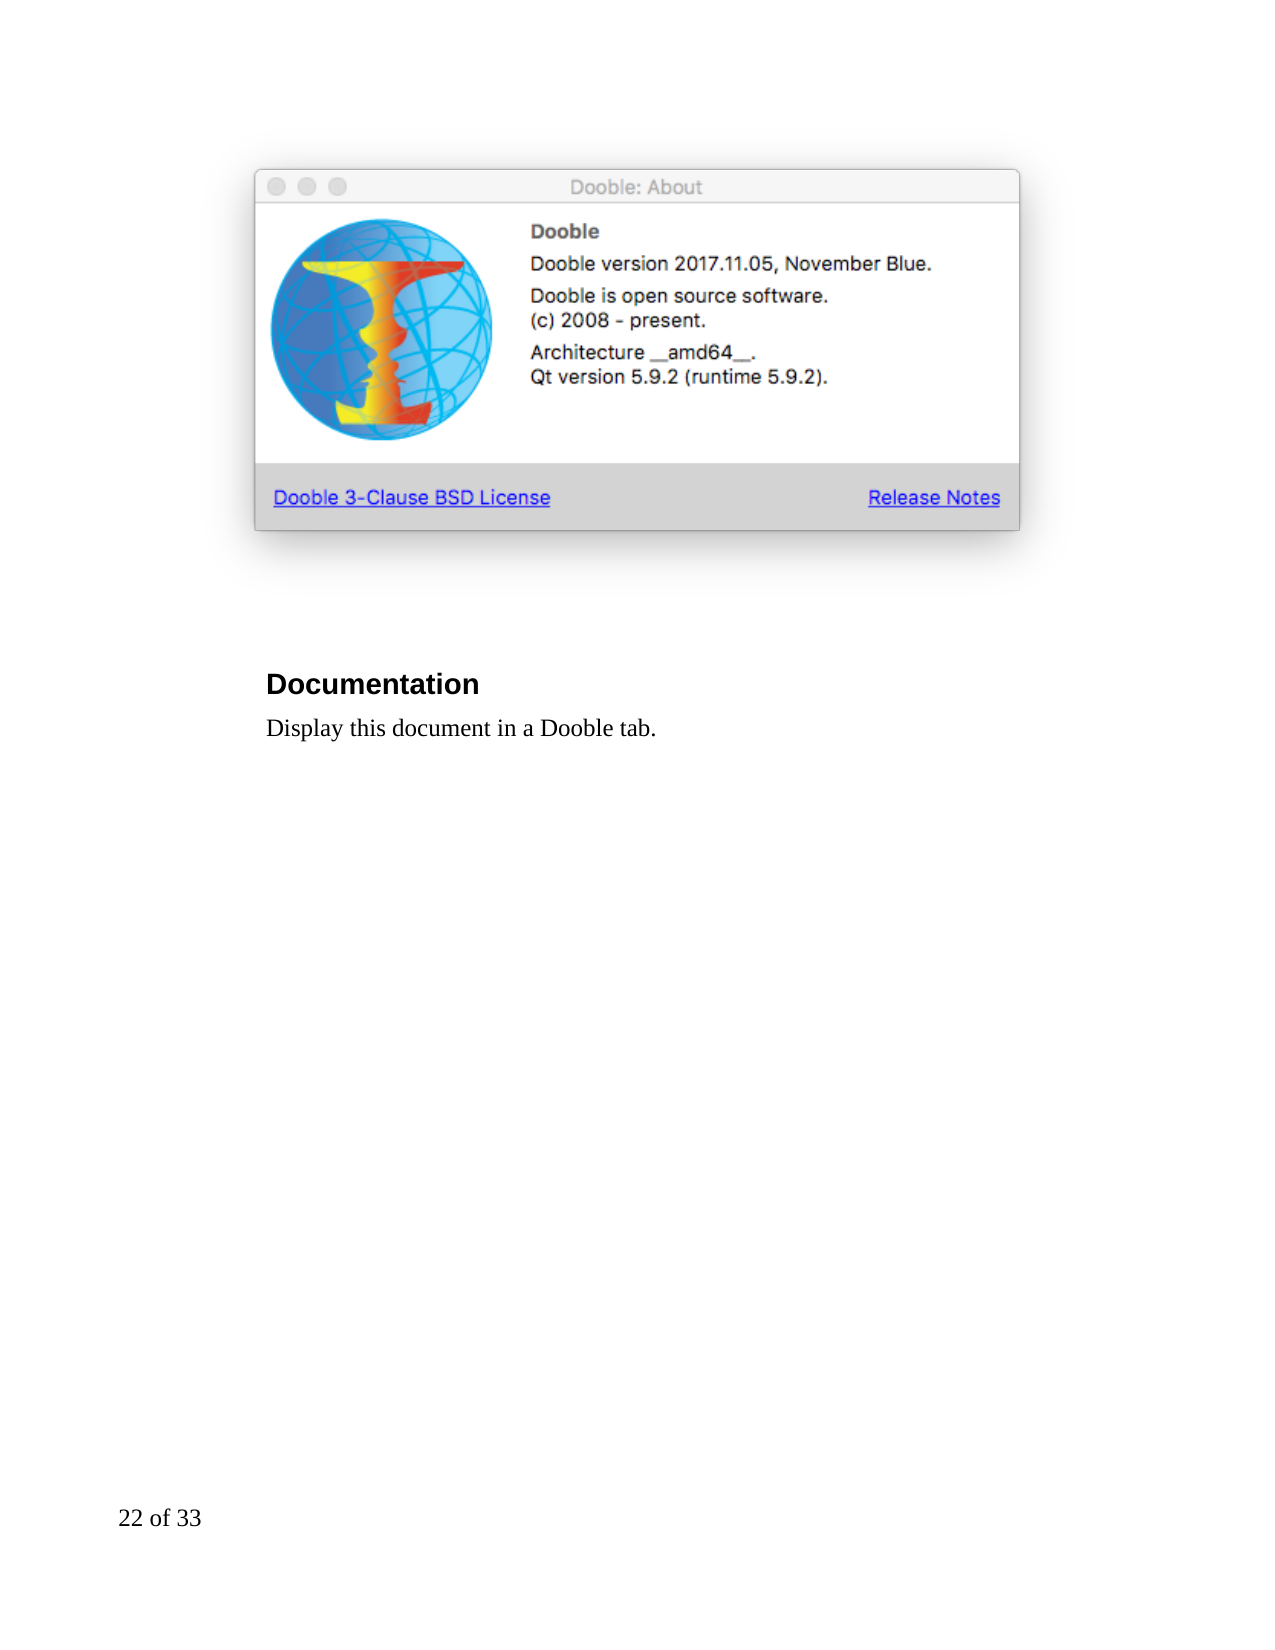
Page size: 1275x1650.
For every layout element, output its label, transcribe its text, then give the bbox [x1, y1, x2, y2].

text Display this document in a Dooble tab. [266, 713, 1157, 742]
picture [192, 118, 1083, 607]
subtitle Documentation [266, 667, 1157, 701]
